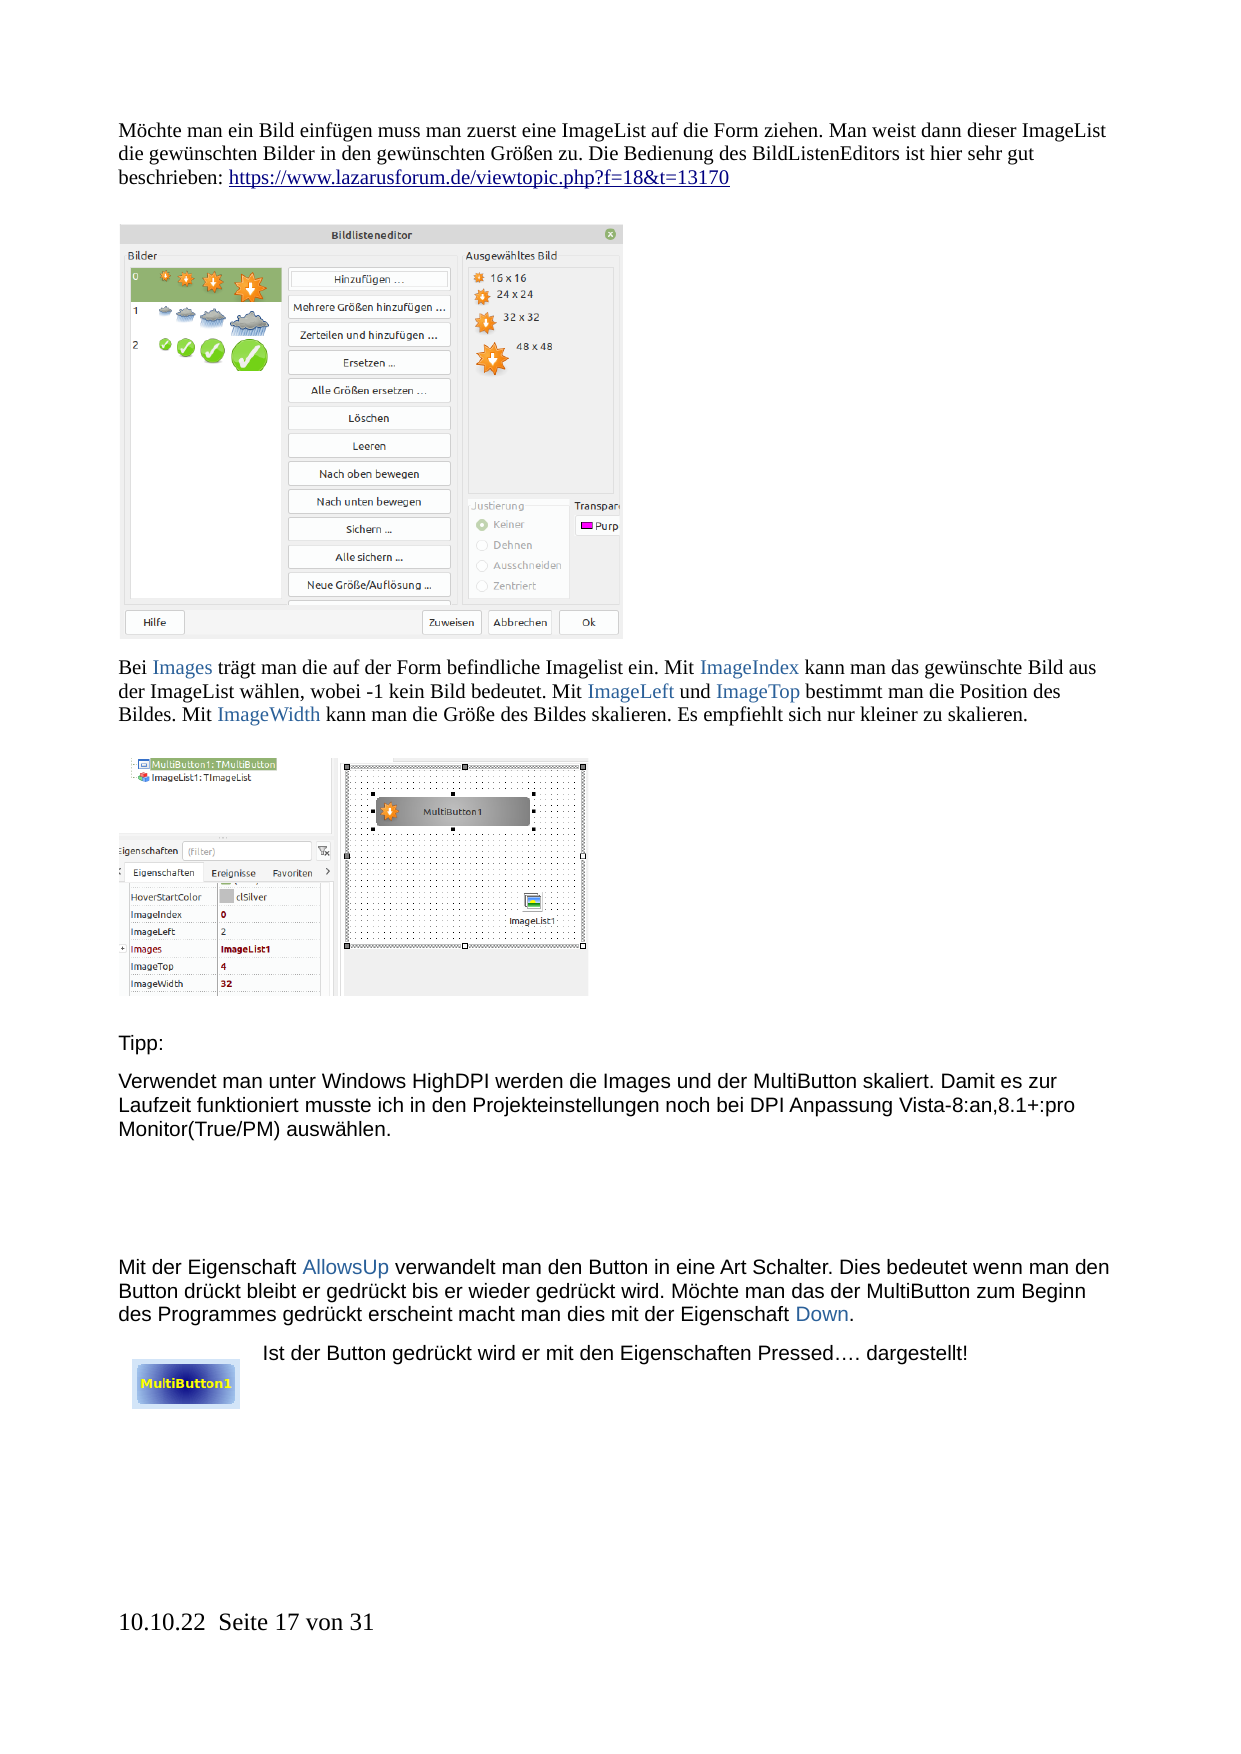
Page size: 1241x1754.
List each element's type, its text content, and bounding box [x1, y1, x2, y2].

text Tipp: [118, 1032, 1122, 1056]
picture [119, 758, 589, 996]
text Mit der Eigenschaft AllowsUp verwandelt man den Button in eine Art Schalter. Dies bedeutet wenn man den Button drückt bleibt er gedrückt bis er wieder gedrückt wird. Möchte man das der MultiButton zum Beginn des Programmes gedrückt erscheint macht man dies mit der Eigenschaft Down. [118, 1256, 1122, 1327]
text Verwendet man unter Windows HighDPI werden die Images und der MultiButton skaliert. Damit es zur Laufzeit funktioniert musste ich in den Projekteinstellungen noch bei DPI Anpassung Vista-8:an,8.1+:pro Monitor(True/PM) auswählen. [118, 1070, 1122, 1165]
text Möchte man ein Bild einfügen muss man zuerst eine ImageList auf die Form ziehen. Man weist dann dieser ImageList die gewünschten Bilder in den gewünschten Größen zu. Die Bedienung des BildListenEditors ist hier sehr gut beschrieben: https://www.lazarusforum.de/viewtopic.php?f=18&t=13170 [118, 118, 1122, 189]
picture [120, 1348, 251, 1415]
picture [119, 224, 623, 639]
text Ist der Button gedrückt wird er mit den Eigenschaften Pressed…. dargestellt! [118, 1341, 1122, 1365]
text Bei Images trägt man die auf der Form befindliche Imagelist ein. Mit ImageIndex kann man das gewünschte Bild aus der ImageList wählen, wobei -1 kein Bild bedeutet. Mit ImageLeft und ImageTop bestimmt man die Position des Bildes. Mit ImageWidth kann man die Größe des Bildes skalieren. Es empfiehlt sich nur kleiner zu skalieren. [118, 656, 1122, 727]
